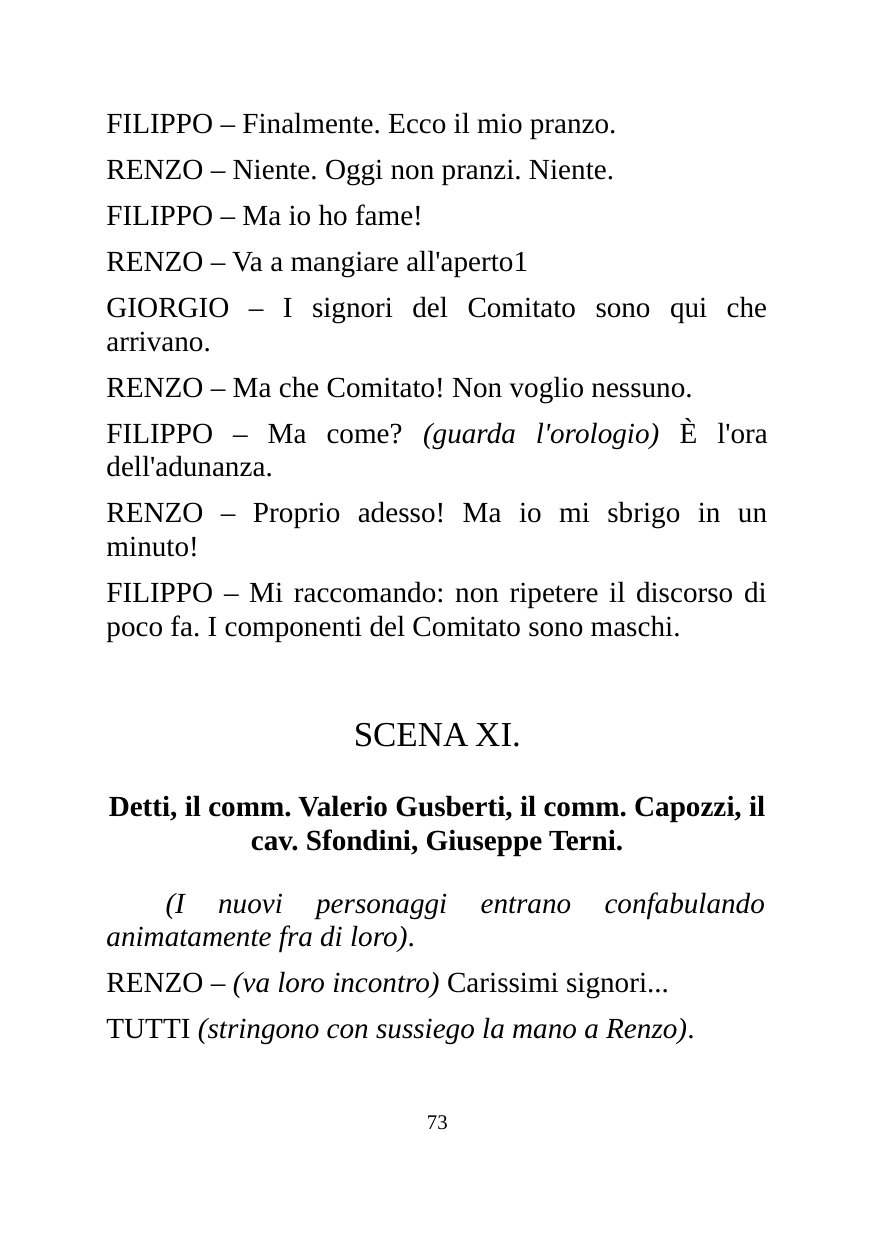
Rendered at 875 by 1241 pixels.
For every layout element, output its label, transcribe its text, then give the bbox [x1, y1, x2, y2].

text FILIPPO – Finalmente. Ecco il mio pranzo. [106, 106, 768, 140]
text FILIPPO – Ma io ho fame! [106, 198, 768, 232]
text GIORGIO – I signori del Comitato sono qui che arrivano. [106, 290, 768, 357]
text RENZO – (va loro incontro) Carissimi signori... [106, 966, 768, 999]
text RENZO – Proprio adesso! Ma io mi sbrigo in un minuto! [106, 496, 768, 563]
text TUTTI (stringono con sussiego la mano a Renzo). [106, 1012, 768, 1045]
text (I nuovi personaggi entrano confabulando animatamente fra di loro). [106, 886, 768, 953]
text RENZO – Va a mangiare all'aperto1 [106, 244, 768, 278]
subtitle SCENA XI. [106, 714, 768, 754]
text FILIPPO – Mi raccomando: non ripetere il discorso di poco fa. I componenti del Comitato sono maschi. [106, 575, 768, 642]
text FILIPPO – Ma come? (guarda l'orologio) È l'ora dell'adunanza. [106, 416, 768, 483]
text RENZO – Ma che Comitato! Non voglio nessuno. [106, 370, 768, 403]
text RENZO – Niente. Oggi non pranzi. Niente. [106, 152, 768, 186]
text Detti, il comm. Valerio Gusberti, il comm. Capozzi, il cav. Sfondini, Giuseppe Terni. [106, 789, 768, 857]
